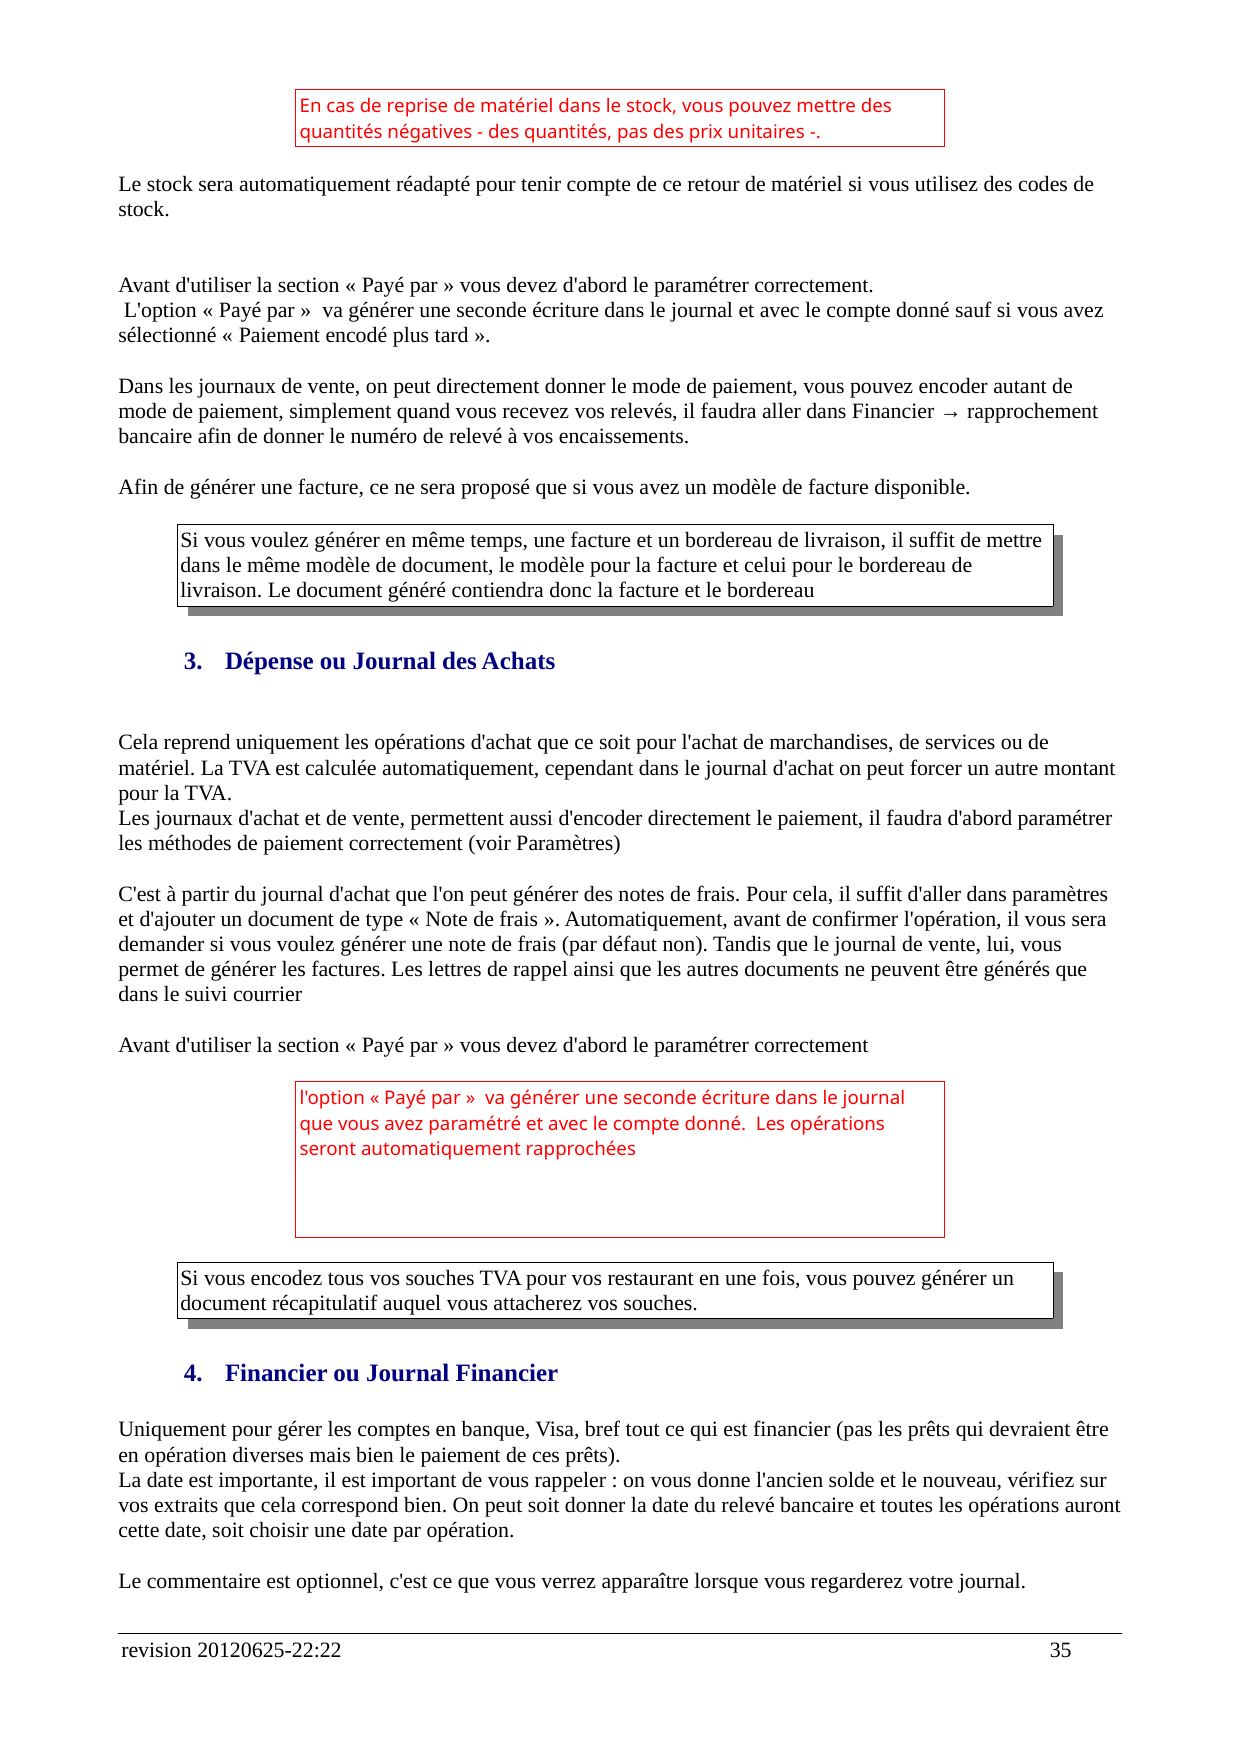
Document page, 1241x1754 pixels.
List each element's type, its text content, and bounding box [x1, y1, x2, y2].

text Uniquement pour gérer les comptes en banque, Visa, bref tout ce qui est financier (pas les prêts qui devraient être en opération diverses mais bien le paiement de ces prêts). [118, 1416, 1122, 1467]
text Le stock sera automatiquement réadapté pour tenir compte de ce retour de matériel si vous utilisez des codes de stock. [118, 171, 1122, 222]
text En cas de reprise de matériel dans le stock, vous pouvez mettre des quantités négatives - des quantités, pas des prix unitaires -. [296, 90, 944, 146]
subtitle Financier ou Journal Financier [177, 1358, 1122, 1387]
text Avant d'utiliser la section « Payé par » vous devez d'abord le paramétrer correctement. [118, 272, 1122, 297]
text L'option « Payé par » va générer une seconde écriture dans le journal et avec le compte donné sauf si vous avez sélectionné « Paiement encodé plus tard ». [118, 297, 1122, 348]
text La date est importante, il est important de vous rappeler : on vous donne l'ancien solde et le nouveau, vérifiez sur vos extraits que cela correspond bien. On peut soit donner la date du relevé bancaire et toutes les opérations auront cette date, soit choisir une date par opération. [118, 1467, 1122, 1542]
text Si vous voulez générer en même temps, une facture et un bordereau de livraison, il suffit de mettre dans le même modèle de document, le modèle pour la facture et celui pour le bordereau de livraison. Le document généré contiendra donc la facture et le bordereau [178, 525, 1052, 606]
text Le commentaire est optionnel, c'est ce que vous verrez apparaître lorsque vous regarderez votre journal. [118, 1568, 1122, 1593]
text l'option « Payé par » va générer une seconde écriture dans le journal que vous avez paramétré et avec le compte donné. Les opérations seront automatiquement rapprochées [296, 1082, 944, 1161]
text Afin de générer une facture, ce ne sera proposé que si vous avez un modèle de facture disponible. [118, 474, 1122, 499]
text C'est à partir du journal d'achat que l'on peut générer des notes de frais. Pour cela, il suffit d'aller dans paramètres et d'ajouter un document de type « Note de frais ». Automatiquement, avant de confirmer l'opération, il vous sera demander si vous voulez générer une note de frais (par défaut non). Tandis que le journal de vente, lui, vous permet de générer les factures. Les lettres de rappel ainsi que les autres documents ne peuvent être générés que dans le suivi courrier [118, 881, 1122, 1007]
text Si vous encodez tous vos souches TVA pour vos restaurant en une fois, vous pouvez générer un document récapitulatif auquel vous attacherez vos souches. [178, 1263, 1052, 1318]
text Avant d'utiliser la section « Payé par » vous devez d'abord le paramétrer correctement [118, 1032, 1122, 1057]
text Cela reprend uniquement les opérations d'achat que ce soit pour l'achat de marchandises, de services ou de matériel. La TVA est calculée automatiquement, cependant dans le journal d'achat on peut forcer un autre montant pour la TVA. [118, 729, 1122, 805]
text Dans les journaux de vente, on peut directement donner le mode de paiement, vous pouvez encoder autant de mode de paiement, simplement quand vous recevez vos relevés, il faudra aller dans Financier → rapprochement bancaire afin de donner le numéro de relevé à vos encaissements. [118, 373, 1122, 448]
text Les journaux d'achat et de vente, permettent aussi d'encoder directement le paiement, il faudra d'abord paramétrer les méthodes de paiement correctement (voir Paramètres) [118, 805, 1122, 855]
subtitle Dépense ou Journal des Achats [177, 646, 1122, 674]
